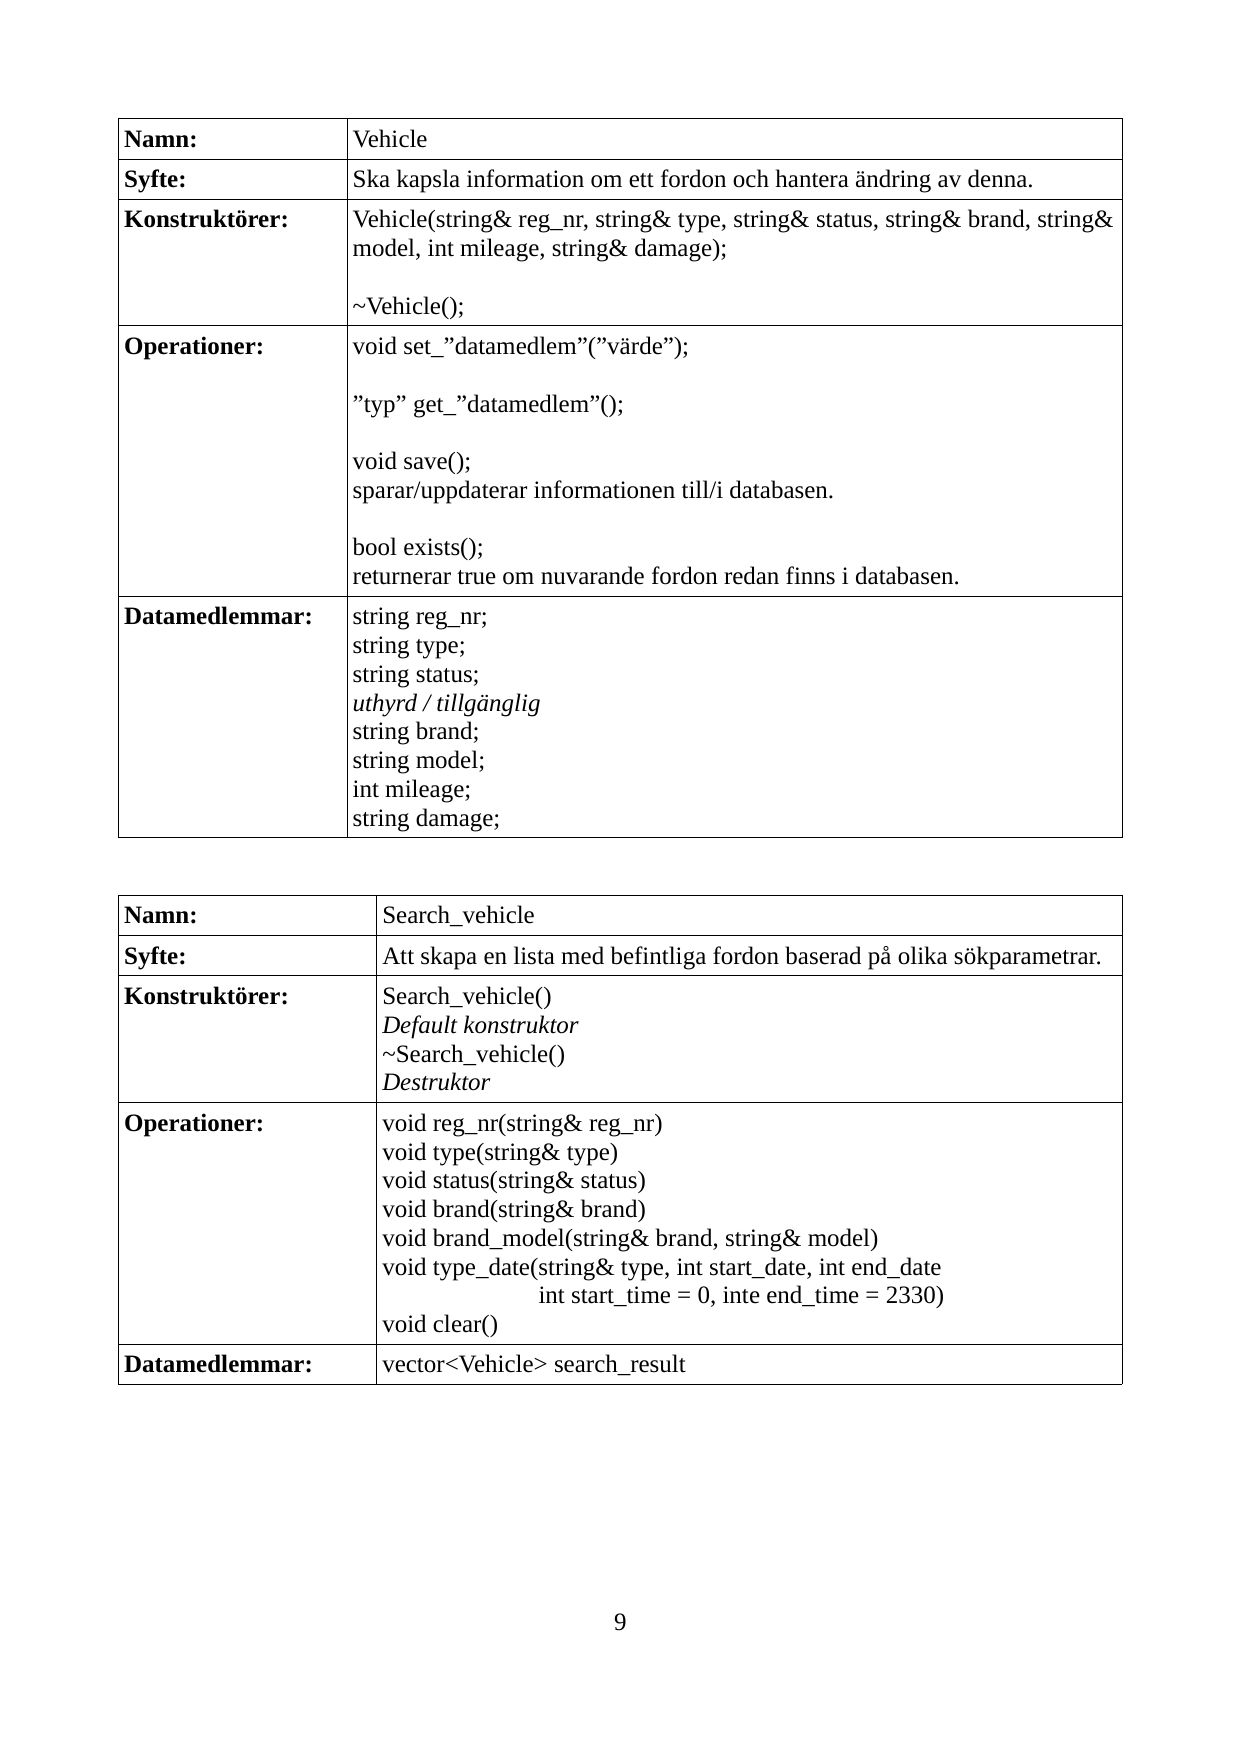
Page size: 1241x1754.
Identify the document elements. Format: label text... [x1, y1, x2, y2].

table_cell Att skapa en lista med befintliga fordon baserad på olika sökparametrar. [377, 936, 1122, 975]
table_cell Vehicle(string& reg_nr, string& type, string& status, string& brand, string& model, int mileage, string& damage); ~Vehicle(); [348, 200, 1122, 325]
table_header Namn: [119, 896, 376, 935]
table_cell Operationer: [119, 1103, 376, 1343]
table_cell Syfte: [119, 936, 376, 975]
table_header Vehicle [348, 119, 1122, 158]
table_cell Datamedlemmar: [119, 1345, 376, 1384]
table_cell Konstruktörer: [119, 976, 376, 1102]
table_header Search_vehicle [377, 896, 1122, 935]
table_cell string reg_nr; string type; string status; uthyrd / tillgänglig string brand; string model; int mileage; string damage; [348, 597, 1122, 837]
table_cell void reg_nr(string& reg_nr) void type(string& type) void status(string& status) void brand(string& brand) void brand_model(string& brand, string& model) void type_date(string& type, int start_date, int end_date int start_time = 0, inte end_time = 2330) void clear() [377, 1103, 1122, 1343]
table_cell Search_vehicle() Default konstruktor ~Search_vehicle() Destruktor [377, 976, 1122, 1102]
table_cell Operationer: [119, 326, 347, 596]
table_cell Ska kapsla information om ett fordon och hantera ändring av denna. [348, 160, 1122, 199]
table_header Namn: [119, 119, 347, 158]
table_cell Konstruktörer: [119, 200, 347, 325]
table_cell Datamedlemmar: [119, 597, 347, 837]
table_cell vector<Vehicle> search_result [377, 1345, 1122, 1384]
table_cell Syfte: [119, 160, 347, 199]
table_cell void set_”datamedlem”(”värde”); ”typ” get_”datamedlem”(); void save(); sparar/uppdaterar informationen till/i databasen. bool exists(); returnerar true om nuvarande fordon redan finns i databasen. [348, 326, 1122, 596]
